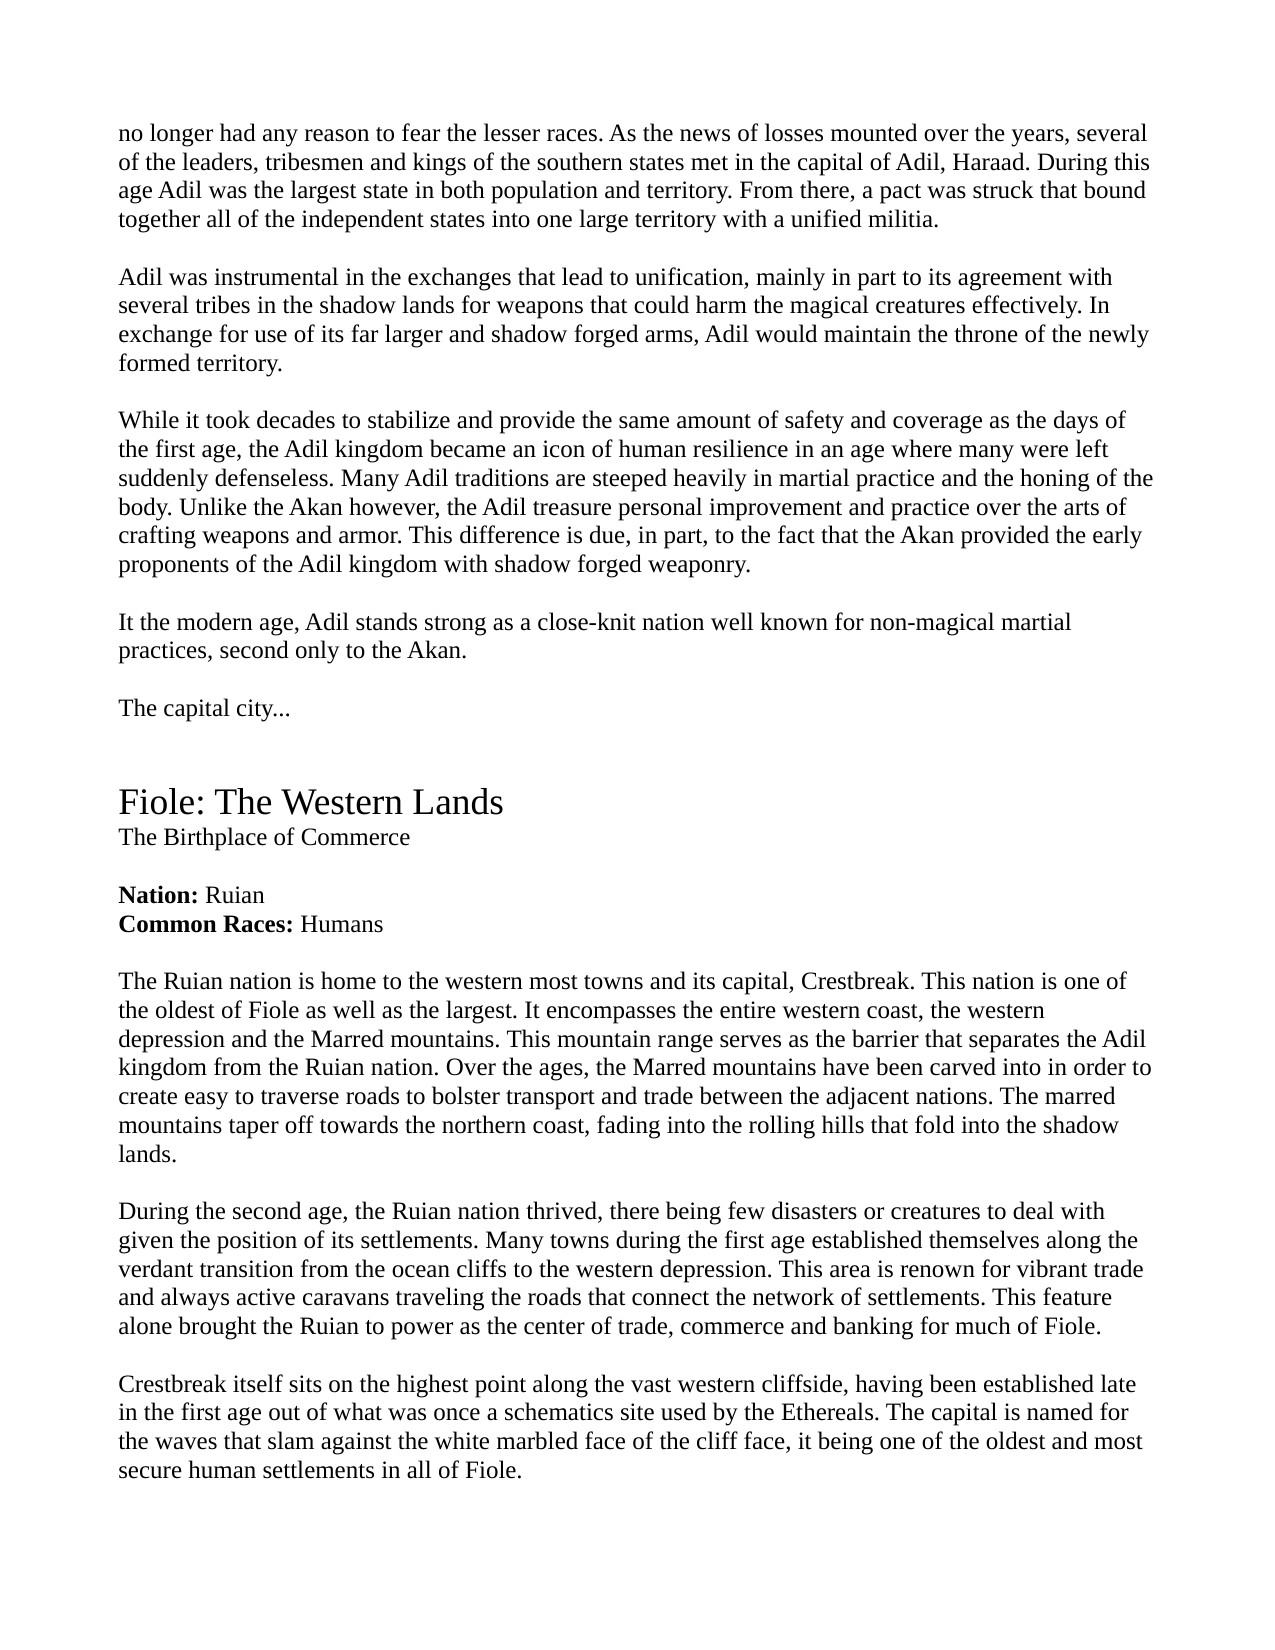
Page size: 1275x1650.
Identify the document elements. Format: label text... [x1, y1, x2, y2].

text The Ruian nation is home to the western most towns and its capital, Crestbreak. This nation is one of the oldest of Fiole as well as the largest. It encompasses the entire western coast, the western depression and the Marred mountains. This mountain range serves as the barrier that separates the Adil kingdom from the Ruian nation. Over the ages, the Marred mountains have been carved into in order to create easy to traverse roads to bolster transport and trade between the adjacent nations. The marred mountains taper off towards the northern coast, fading into the rolling hills that fold into the shadow lands. [118, 966, 1157, 1167]
text Adil was instrumental in the exchanges that lead to unification, mainly in part to its agreement with several tribes in the shadow lands for weapons that could harm the magical creatures effectively. In exchange for use of its far larger and shadow forged arms, Adil would maintain the throne of the newly formed territory. [118, 262, 1157, 377]
text It the modern age, Adil stands strong as a close-knit nation well known for non-magical martial practices, second only to the Akan. [118, 607, 1157, 664]
text During the second age, the Ruian nation thrived, there being few disasters or creatures to deal with given the position of its settlements. Many towns during the first age established themselves along the verdant transition from the ocean cliffs to the western depression. This area is renown for vibrant trade and always active caravans traveling the roads that connect the network of settlements. This feature alone brought the Ruian to power as the center of trade, commerce and banking for much of Fiole. [118, 1196, 1157, 1340]
text The Birthplace of Commerce [118, 822, 1157, 851]
text The capital city... [118, 693, 1157, 722]
text no longer had any reason to fear the lesser races. As the news of losses mounted over the years, several of the leaders, tribesmen and kings of the southern states met in the capital of Adil, Haraad. During this age Adil was the largest state in both population and territory. From there, a pact was struck that bound together all of the independent states into one large territory with a unified militia. [118, 118, 1157, 233]
text Fiole: The Western Lands [118, 779, 1157, 822]
text While it took decades to stabilize and provide the same amount of safety and coverage as the days of the first age, the Adil kingdom became an icon of human resilience in an age where many were left suddenly defenseless. Many Adil traditions are steeped heavily in martial practice and the honing of the body. Unlike the Akan however, the Adil treasure personal improvement and practice over the arts of crafting weapons and armor. This difference is due, in part, to the fact that the Akan provided the early proponents of the Adil kingdom with shadow forged weaponry. [118, 406, 1157, 578]
text Crestbreak itself sits on the highest point along the vast western cliffside, having been established late in the first age out of what was once a schematics site used by the Ethereals. The capital is named for the waves that slam against the white marbled face of the cliff face, it being one of the oldest and most secure human settlements in all of Fiole. [118, 1369, 1157, 1484]
text Nation: Ruian [118, 880, 1157, 909]
text Common Races: Humans [118, 909, 1157, 937]
